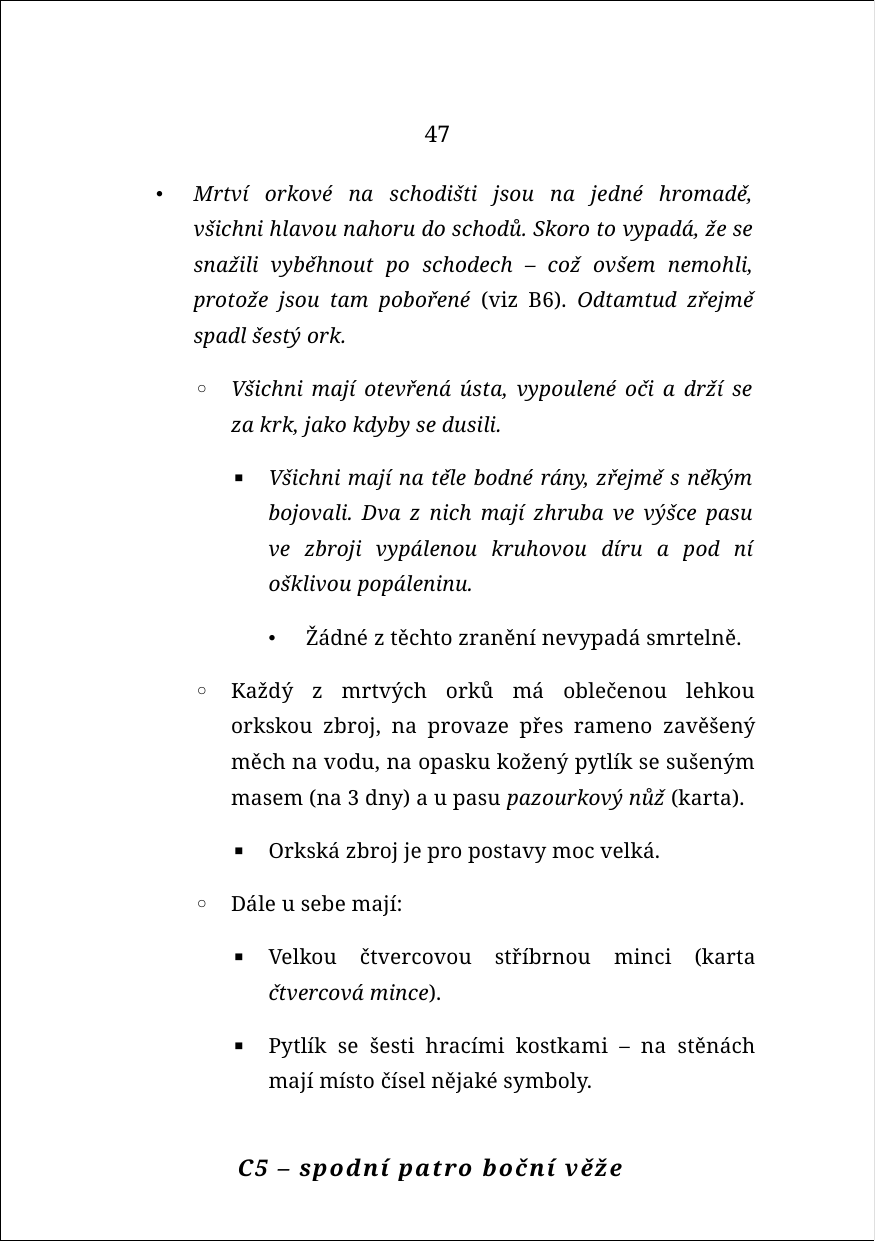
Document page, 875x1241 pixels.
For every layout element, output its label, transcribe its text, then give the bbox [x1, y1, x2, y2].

list Žádné z těchto zranění nevypadá smrtelně. [268, 623, 756, 651]
list Pytlík se šesti hracími kostkami – na stěnách mají místo čísel nějaké symboly. [231, 1031, 756, 1095]
list Orkská zbroj je pro postavy moc velká. [231, 836, 756, 864]
list Všichni mají na těle bodné rány, zřejmě s někým bojovali. Dva z nich mají zhruba ve výšce pasu ve zbroji vypálenou kruhovou díru a pod ní ošklivou popáleninu. [231, 463, 756, 598]
list Všichni mají otevřená ústa, vypoulené oči a drží se za krk, jako kdyby se dusili. [193, 374, 756, 438]
list Velkou čtvercovou stříbrnou minci (karta čtvercová mince). [231, 942, 756, 1006]
list Mrtví orkové na schodišti jsou na jedné hromadě, všichni hlavou nahoru do schodů. Skoro to vypadá, že se snažili vyběhnout po schodech – což ovšem nemohli, protože jsou tam pobořené (viz B6). Odtamtud zřejmě spadl šestý ork. [156, 179, 756, 349]
list Dále u sebe mají: [193, 889, 756, 917]
list Každý z mrtvých orků má oblečenou lehkou orkskou zbroj, na provaze přes rameno zavěšený měch na vodu, na opasku kožený pytlík se sušeným masem (na 3 dny) a u pasu pazourkový nůž (karta). [193, 676, 756, 811]
